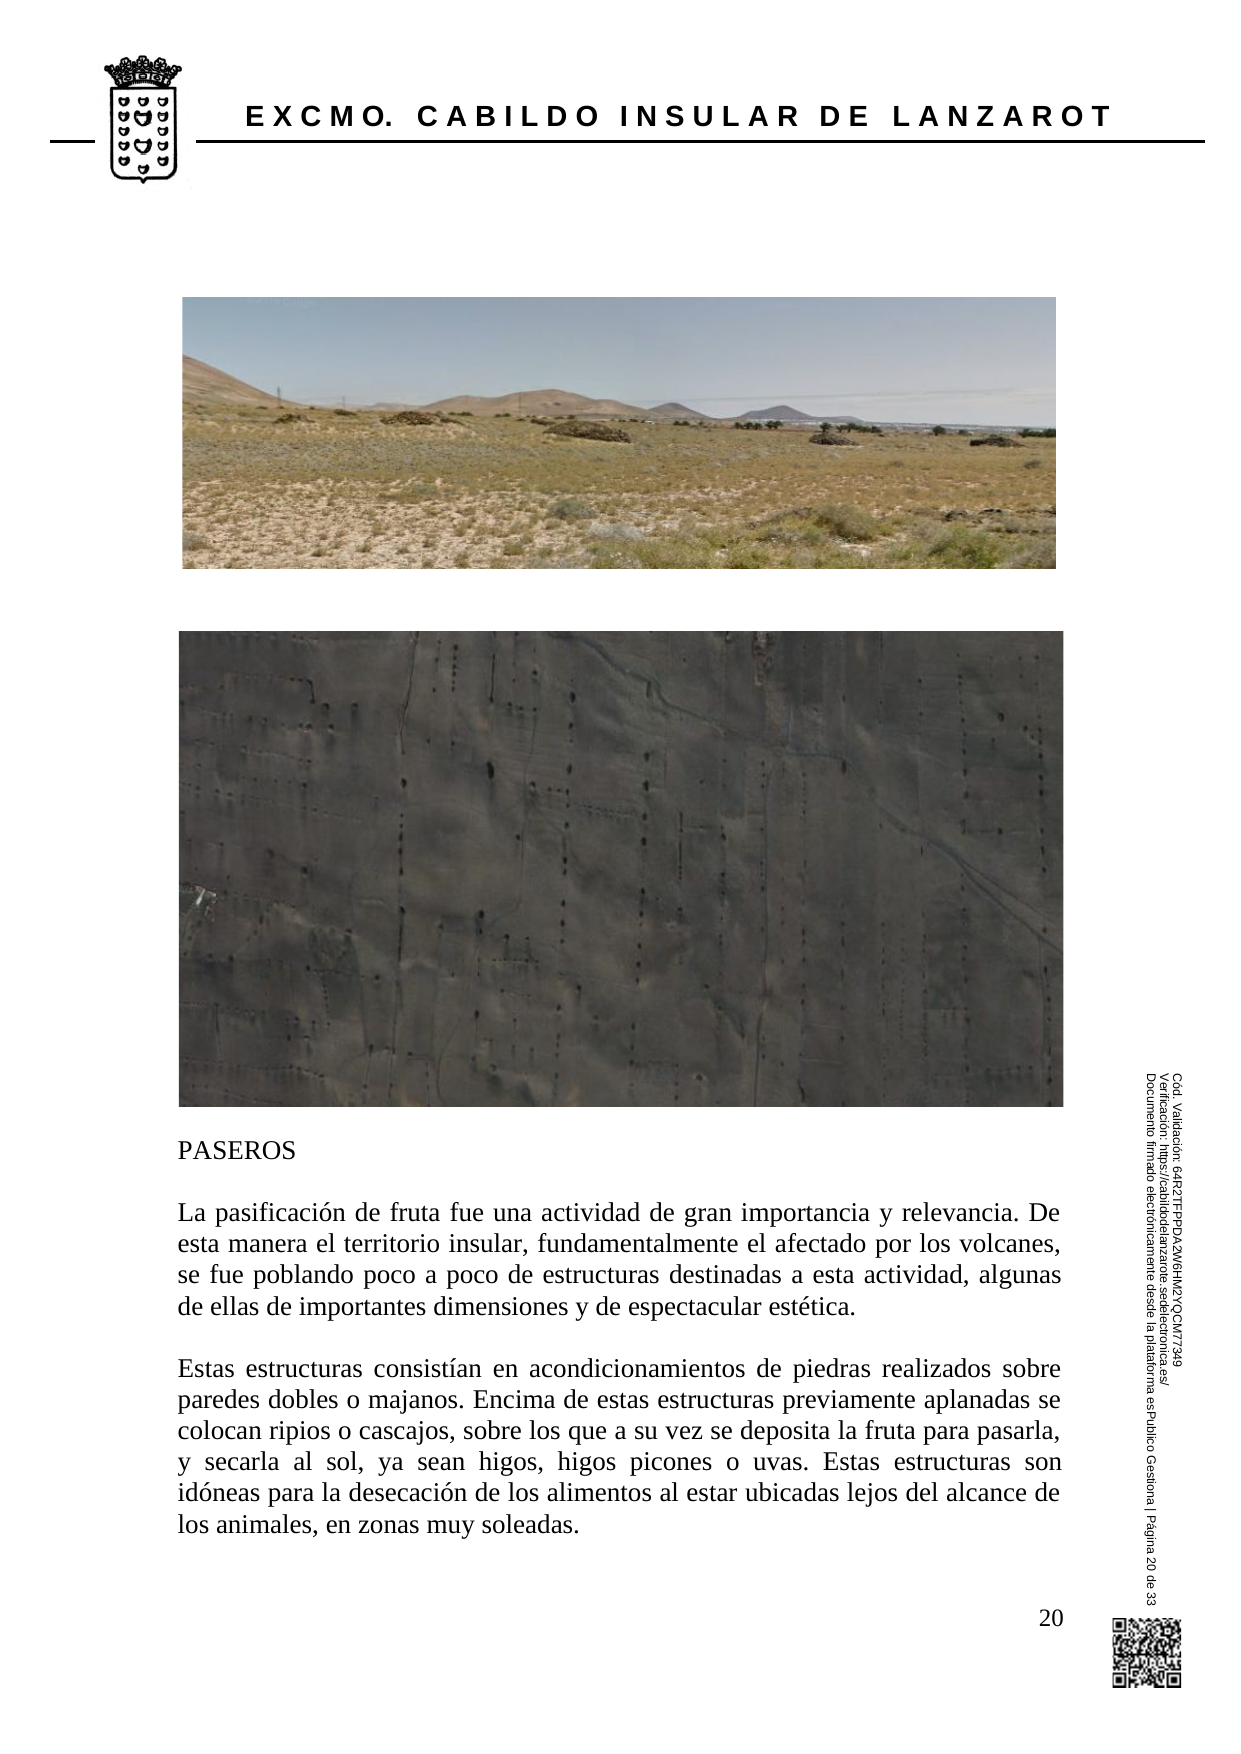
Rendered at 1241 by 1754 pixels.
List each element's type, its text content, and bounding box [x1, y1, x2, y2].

text Documento firmado electrónicamente desde la plataforma esPublico Gestiona | Página 20 de 33 [1145, 1074, 1158, 1608]
text Verificación: https://cabildodelanzarote.sedelectronica.es/ [1158, 1074, 1171, 1608]
text PASEROS [177, 1134, 1145, 1165]
picture [95, 39, 196, 193]
text Estas estructuras consistían en acondicionamientos de piedras realizados sobre paredes dobles o majanos. Encima de estas estructuras previamente aplanadas se colocan ripios o cascajos, sobre los que a su vez se deposita la fruta para pasarla, y secarla al sol, ya sean higos, higos picones o uvas. Estas estructuras son idóneas para la desecación de los alimentos al estar ubicadas lejos del alcance de los animales, en zonas muy soleadas. [177, 1352, 1062, 1539]
picture [178, 631, 1064, 1107]
text Cód. Validación: 64R2TFPPDA2W6HM2YQCM77349 [1171, 1074, 1184, 1608]
text 20 [158, 1603, 1063, 1631]
text La pasificación de fruta fue una actividad de gran importancia y relevancia. De esta manera el territorio insular, fundamentalmente el afectado por los volcanes, se fue poblando poco a poco de estructuras destinadas a esta actividad, algunas de ellas de importantes dimensiones y de espectacular estética. [177, 1196, 1062, 1321]
picture [182, 297, 1056, 569]
picture [1112, 1618, 1182, 1688]
text [1184, 1134, 1192, 1165]
